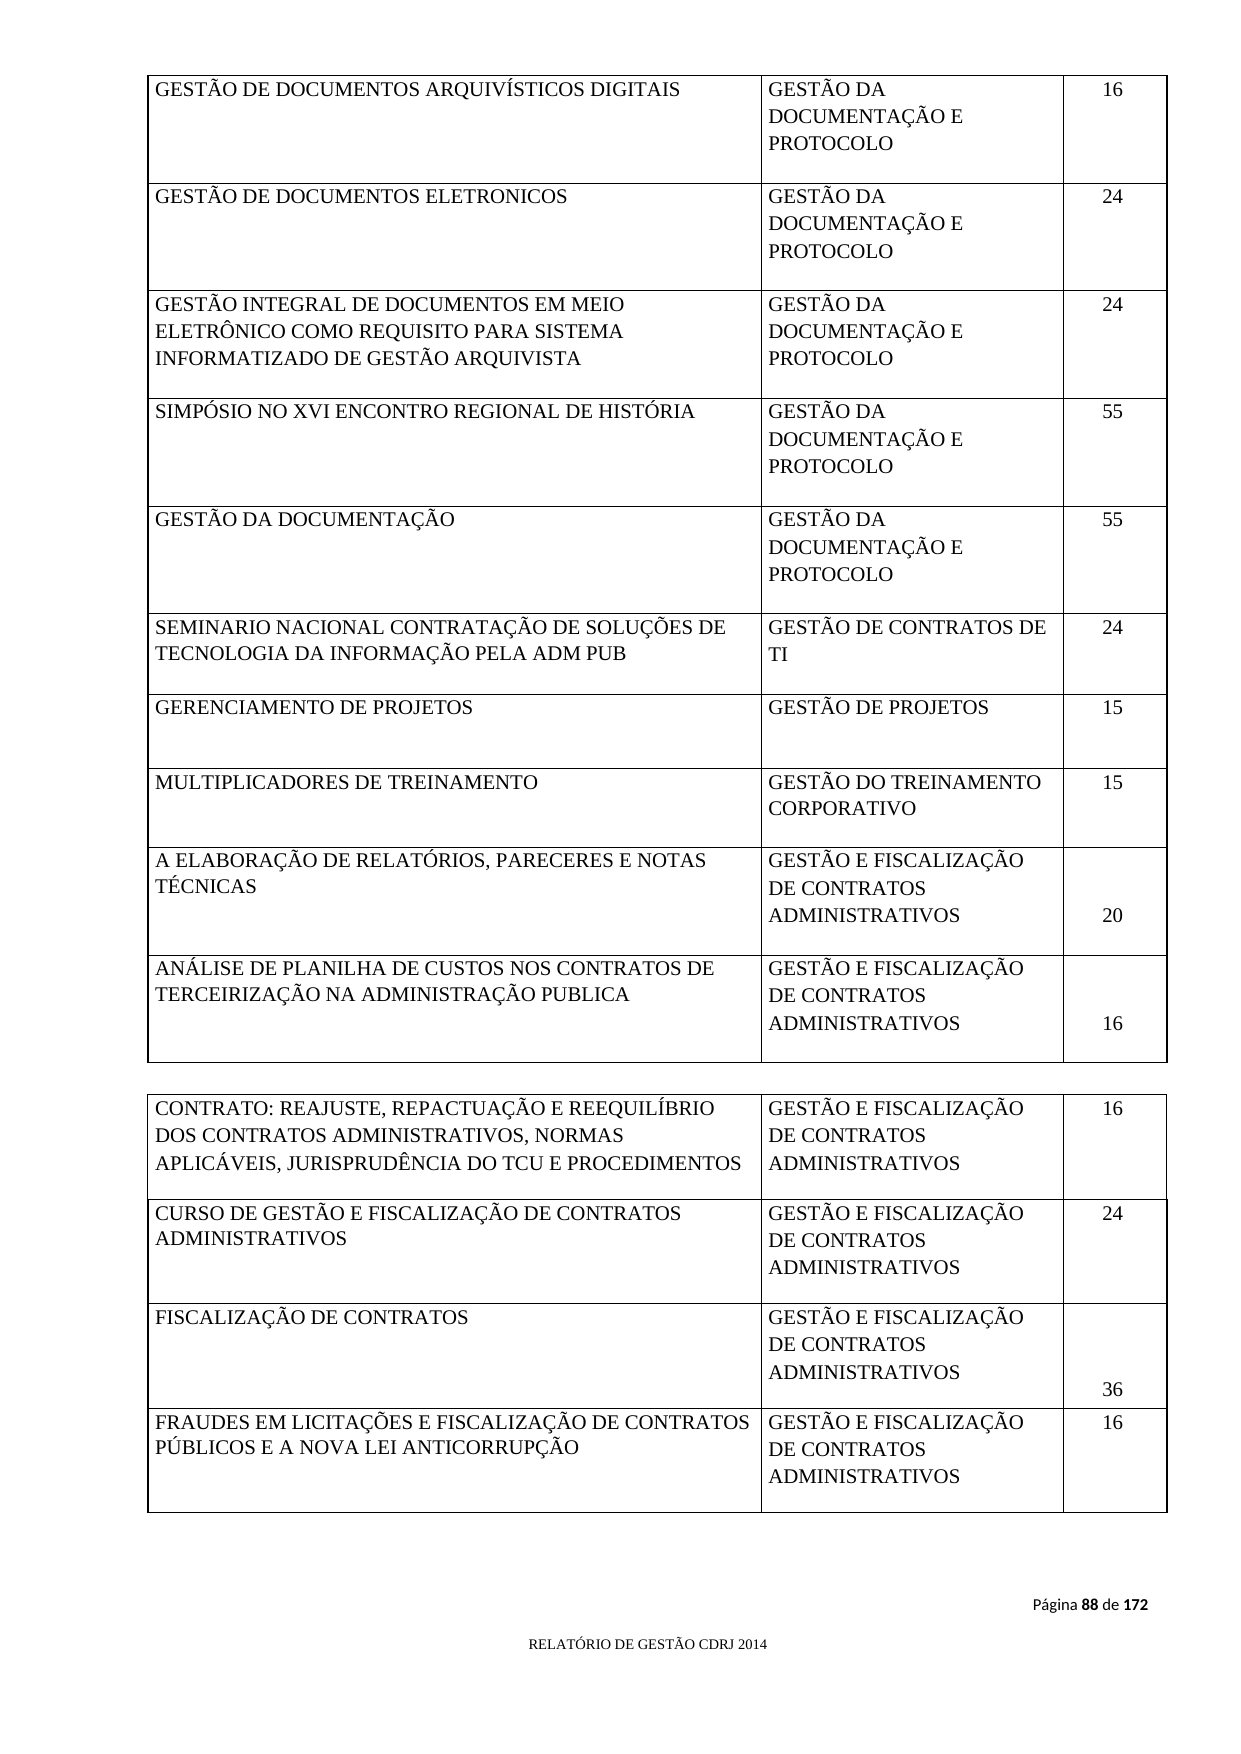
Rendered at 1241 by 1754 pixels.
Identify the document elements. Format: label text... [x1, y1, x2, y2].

table_cell GESTÃO DA DOCUMENTAÇÃO [149, 507, 761, 613]
table_cell 24 [1064, 291, 1166, 398]
table_cell 15 [1064, 695, 1166, 768]
table_cell 20 [1064, 848, 1166, 954]
table_cell GESTÃO E FISCALIZAÇÃO DE CONTRATOS ADMINISTRATIVOS [762, 1200, 1063, 1303]
table_cell 24 [1064, 1200, 1166, 1303]
table_cell SIMPÓSIO NO XVI ENCONTRO REGIONAL DE HISTÓRIA [149, 399, 761, 506]
table_cell GESTÃO DE DOCUMENTOS ELETRONICOS [149, 184, 761, 290]
table_cell GESTÃO DA DOCUMENTAÇÃO E PROTOCOLO [762, 399, 1063, 506]
table_cell GESTÃO DA DOCUMENTAÇÃO E PROTOCOLO [762, 291, 1063, 398]
table_cell 16 [1064, 1409, 1166, 1512]
table_cell 15 [1064, 769, 1166, 847]
table_cell 24 [1064, 184, 1166, 290]
table_cell GESTÃO DA DOCUMENTAÇÃO E PROTOCOLO [762, 184, 1063, 290]
table_cell MULTIPLICADORES DE TREINAMENTO [149, 769, 761, 847]
table_cell GESTÃO DE CONTRATOS DE TI [762, 614, 1063, 694]
table_cell 36 [1064, 1304, 1166, 1407]
table_cell FRAUDES EM LICITAÇÕES E FISCALIZAÇÃO DE CONTRATOS PÚBLICOS E A NOVA LEI ANTICORRUPÇÃO [149, 1409, 761, 1512]
table_cell GESTÃO E FISCALIZAÇÃO DE CONTRATOS ADMINISTRATIVOS [762, 956, 1063, 1062]
table_cell 24 [1064, 614, 1166, 694]
table_cell GESTÃO E FISCALIZAÇÃO DE CONTRATOS ADMINISTRATIVOS [762, 1304, 1063, 1407]
table_cell GESTÃO DO TREINAMENTO CORPORATIVO [762, 769, 1063, 847]
table_cell GESTÃO DA DOCUMENTAÇÃO E PROTOCOLO [762, 76, 1063, 182]
table_cell FISCALIZAÇÃO DE CONTRATOS [149, 1304, 761, 1407]
table_cell GESTÃO DE DOCUMENTOS ARQUIVÍSTICOS DIGITAIS [149, 76, 761, 182]
table_cell GESTÃO INTEGRAL DE DOCUMENTOS EM MEIO ELETRÔNICO COMO REQUISITO PARA SISTEMA INFORMATIZADO DE GESTÃO ARQUIVISTA [149, 291, 761, 398]
table_header GESTÃO E FISCALIZAÇÃO DE CONTRATOS ADMINISTRATIVOS [762, 1095, 1063, 1198]
table_cell GERENCIAMENTO DE PROJETOS [149, 695, 761, 768]
table_cell 55 [1064, 399, 1166, 506]
table_cell 55 [1064, 507, 1166, 613]
table_cell ANÁLISE DE PLANILHA DE CUSTOS NOS CONTRATOS DE TERCEIRIZAÇÃO NA ADMINISTRAÇÃO PUBLICA [149, 956, 761, 1062]
table_header CONTRATO: REAJUSTE, REPACTUAÇÃO E REEQUILÍBRIO DOS CONTRATOS ADMINISTRATIVOS, NORMAS APLICÁVEIS, JURISPRUDÊNCIA DO TCU E PROCEDIMENTOS [148, 1095, 761, 1198]
table_cell 16 [1064, 956, 1166, 1062]
table_cell GESTÃO E FISCALIZAÇÃO DE CONTRATOS ADMINISTRATIVOS [762, 848, 1063, 954]
table_cell SEMINARIO NACIONAL CONTRATAÇÃO DE SOLUÇÕES DE TECNOLOGIA DA INFORMAÇÃO PELA ADM PUB [149, 614, 761, 694]
table_cell GESTÃO DA DOCUMENTAÇÃO E PROTOCOLO [762, 507, 1063, 613]
table_cell 16 [1064, 76, 1166, 182]
table_header 16 [1064, 1095, 1166, 1198]
table_cell GESTÃO DE PROJETOS [762, 695, 1063, 768]
table_cell A ELABORAÇÃO DE RELATÓRIOS, PARECERES E NOTAS TÉCNICAS [149, 848, 761, 954]
table_cell GESTÃO E FISCALIZAÇÃO DE CONTRATOS ADMINISTRATIVOS [762, 1409, 1063, 1512]
table_cell CURSO DE GESTÃO E FISCALIZAÇÃO DE CONTRATOS ADMINISTRATIVOS [149, 1200, 761, 1303]
